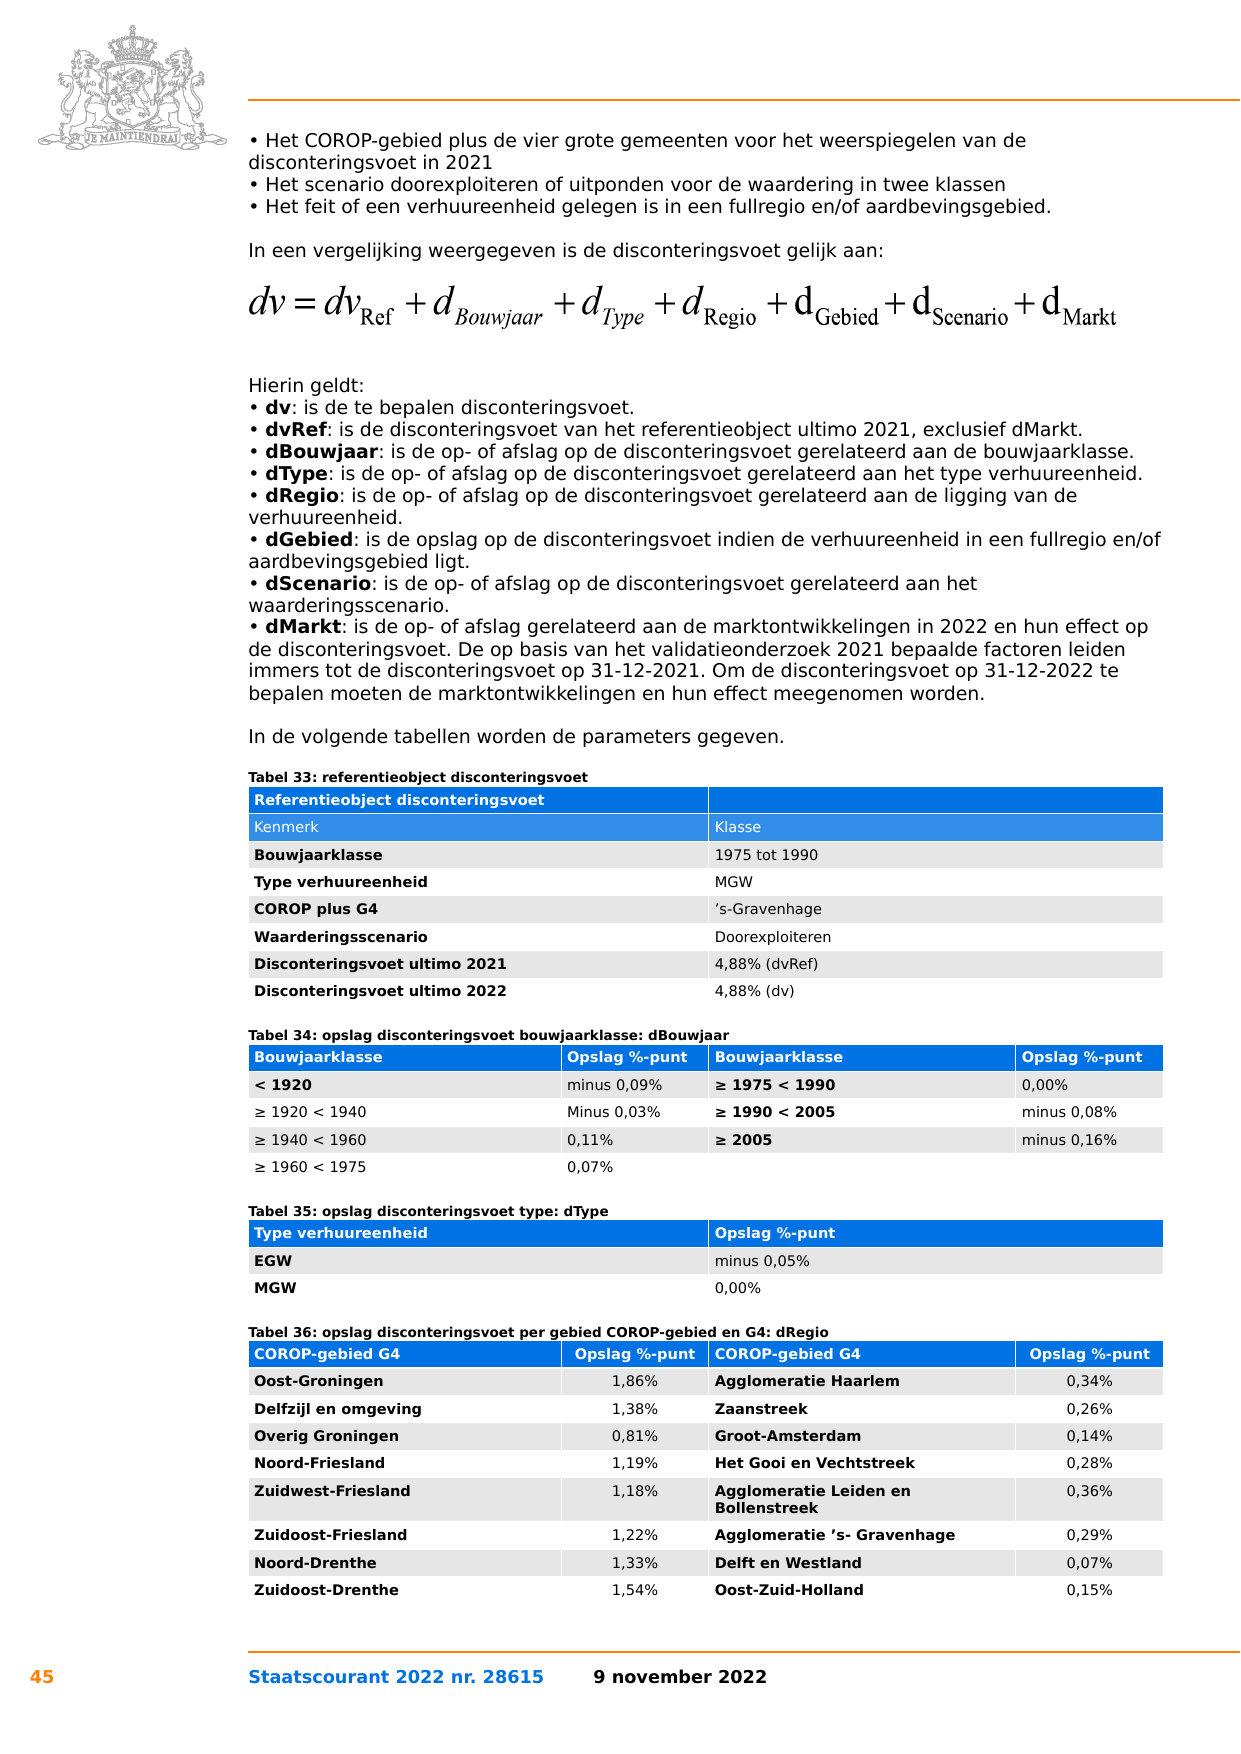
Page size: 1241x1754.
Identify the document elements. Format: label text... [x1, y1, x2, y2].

table_cell 4,88% (dv) [709, 979, 1163, 1005]
table_cell Zuidoost-Drenthe [249, 1577, 561, 1604]
text • Het feit of een verhuureenheid gelegen is in een fullregio en/of aardbevingsgebied. [248, 196, 1163, 218]
table_cell Referentieobject disconteringsvoet [249, 787, 708, 813]
picture [248, 283, 1117, 331]
table_cell Doorexploiteren [709, 924, 1163, 950]
table_cell 4,88% (dvRef) [709, 951, 1163, 978]
text • dGebied: is de opslag op de disconteringsvoet indien de verhuureenheid in een fullregio en/of aardbevingsgebied ligt. [248, 528, 1163, 572]
table_cell EGW [249, 1248, 708, 1274]
table_cell 0,00% [1016, 1072, 1163, 1098]
table_cell Type verhuureenheid [249, 869, 708, 895]
table_cell Opslag %-punt [562, 1341, 708, 1367]
table_cell ≥ 2005 [709, 1127, 1015, 1153]
table_cell 0,36% [1016, 1478, 1163, 1521]
table_cell 0,29% [1016, 1523, 1163, 1549]
table_cell ≥ 1960 < 1975 [249, 1154, 561, 1181]
table_cell Noord-Drenthe [249, 1550, 561, 1576]
table_cell ≥ 1990 < 2005 [709, 1100, 1015, 1126]
table_cell 0,07% [1016, 1550, 1163, 1576]
table_cell 1,54% [562, 1577, 708, 1604]
table_cell minus 0,05% [709, 1248, 1163, 1274]
table_header Tabel 36: opslag disconteringsvoet per gebied COROP-gebied en G4: dRegio [248, 1324, 1163, 1340]
table_cell Bouwjaarklasse [709, 1045, 1015, 1071]
table_cell Klasse [709, 814, 1163, 841]
table_cell Oost-Zuid-Holland [709, 1577, 1015, 1604]
table_cell Zuidoost-Friesland [249, 1523, 561, 1549]
table_cell Oost-Groningen [249, 1369, 561, 1395]
table_cell 1,22% [562, 1523, 708, 1549]
table_cell COROP-gebied G4 [709, 1341, 1015, 1367]
text • dMarkt: is de op- of afslag gerelateerd aan de marktontwikkelingen in 2022 en hun effect op de disconteringsvoet. De op basis van het validatieonderzoek 2021 bepaalde factoren leiden immers tot de disconteringsvoet op 31-12-2021. Om de disconteringsvoet op 31-12-2022 te bepalen moeten de marktontwikkelingen en hun effect meegenomen worden. [248, 616, 1163, 704]
table_cell 1,86% [562, 1369, 708, 1395]
text • dBouwjaar: is de op- of afslag op de disconteringsvoet gerelateerd aan de bouwjaarklasse. [248, 441, 1163, 463]
table_cell Overig Groningen [249, 1423, 561, 1450]
text • dScenario: is de op- of afslag op de disconteringsvoet gerelateerd aan het waarderingsscenario. [248, 572, 1163, 616]
text • dType: is de op- of afslag op de disconteringsvoet gerelateerd aan het type verhuureenheid. [248, 463, 1163, 484]
table_cell 0,07% [562, 1154, 708, 1181]
table_cell 1,33% [562, 1550, 708, 1576]
table_cell [1016, 1154, 1163, 1181]
text • dRegio: is de op- of afslag op de disconteringsvoet gerelateerd aan de ligging van de verhuureenheid. [248, 484, 1163, 528]
text • Het COROP-gebied plus de vier grote gemeenten voor het weerspiegelen van de disconteringsvoet in 2021 [248, 130, 1163, 174]
table_cell Opslag %-punt [1016, 1341, 1163, 1367]
table_cell < 1920 [249, 1072, 561, 1098]
table_cell minus 0,16% [1016, 1127, 1163, 1153]
table_cell Agglomeratie Leiden en Bollenstreek [709, 1478, 1015, 1521]
table_cell minus 0,08% [1016, 1100, 1163, 1126]
table_cell 0,00% [709, 1275, 1163, 1301]
table_cell COROP-gebied G4 [249, 1341, 561, 1367]
table_cell Type verhuureenheid [249, 1220, 708, 1247]
table_cell Bouwjaarklasse [249, 842, 708, 868]
table_cell MGW [249, 1275, 708, 1301]
table_cell 0,26% [1016, 1396, 1163, 1422]
table_cell Agglomeratie ’s- Gravenhage [709, 1523, 1015, 1549]
table_cell 1975 tot 1990 [709, 842, 1163, 868]
table_cell Noord-Friesland [249, 1451, 561, 1477]
table_cell Minus 0,03% [562, 1100, 708, 1126]
table_header Tabel 34: opslag disconteringsvoet bouwjaarklasse: dBouwjaar [248, 1028, 1163, 1044]
table_cell [709, 1154, 1015, 1181]
table_cell 0,11% [562, 1127, 708, 1153]
table_cell Zaanstreek [709, 1396, 1015, 1422]
table_cell 1,38% [562, 1396, 708, 1422]
text In een vergelijking weergegeven is de disconteringsvoet gelijk aan: [248, 240, 1163, 262]
table_cell 0,81% [562, 1423, 708, 1450]
table_cell ≥ 1920 < 1940 [249, 1100, 561, 1126]
table_cell Disconteringsvoet ultimo 2022 [249, 979, 708, 1005]
table_cell ≥ 1940 < 1960 [249, 1127, 561, 1153]
text Hierin geldt: [248, 375, 1163, 397]
table_cell Opslag %-punt [1016, 1045, 1163, 1071]
text • dv: is de te bepalen disconteringsvoet. [248, 397, 1163, 419]
text In de volgende tabellen worden de parameters gegeven. [248, 726, 1163, 748]
table_cell minus 0,09% [562, 1072, 708, 1098]
table_cell Kenmerk [249, 814, 708, 841]
table_cell Disconteringsvoet ultimo 2021 [249, 951, 708, 978]
table_cell 0,34% [1016, 1369, 1163, 1395]
table_cell ≥ 1975 < 1990 [709, 1072, 1015, 1098]
table_cell Agglomeratie Haarlem [709, 1369, 1015, 1395]
table_cell Bouwjaarklasse [249, 1045, 561, 1071]
table_cell [709, 787, 1163, 813]
table_cell Delft en Westland [709, 1550, 1015, 1576]
text • dvRef: is de disconteringsvoet van het referentieobject ultimo 2021, exclusief dMarkt. [248, 419, 1163, 441]
table_cell COROP plus G4 [249, 896, 708, 923]
table_cell Waarderingsscenario [249, 924, 708, 950]
table_cell Opslag %-punt [709, 1220, 1163, 1247]
table_cell Groot-Amsterdam [709, 1423, 1015, 1450]
table_cell Zuidwest-Friesland [249, 1478, 561, 1521]
table_header Tabel 33: referentieobject disconteringsvoet [248, 770, 1163, 786]
picture [38, 25, 227, 150]
table_cell 1,18% [562, 1478, 708, 1521]
table_cell MGW [709, 869, 1163, 895]
table_cell 0,14% [1016, 1423, 1163, 1450]
table_cell Opslag %-punt [562, 1045, 708, 1071]
table_cell 0,28% [1016, 1451, 1163, 1477]
table_cell Delfzijl en omgeving [249, 1396, 561, 1422]
table_cell 0,15% [1016, 1577, 1163, 1604]
table_header Tabel 35: opslag disconteringsvoet type: dType [248, 1204, 1163, 1219]
table_cell ’s-Gravenhage [709, 896, 1163, 923]
table_cell 1,19% [562, 1451, 708, 1477]
table_cell Het Gooi en Vechtstreek [709, 1451, 1015, 1477]
text • Het scenario doorexploiteren of uitponden voor de waardering in twee klassen [248, 174, 1163, 196]
